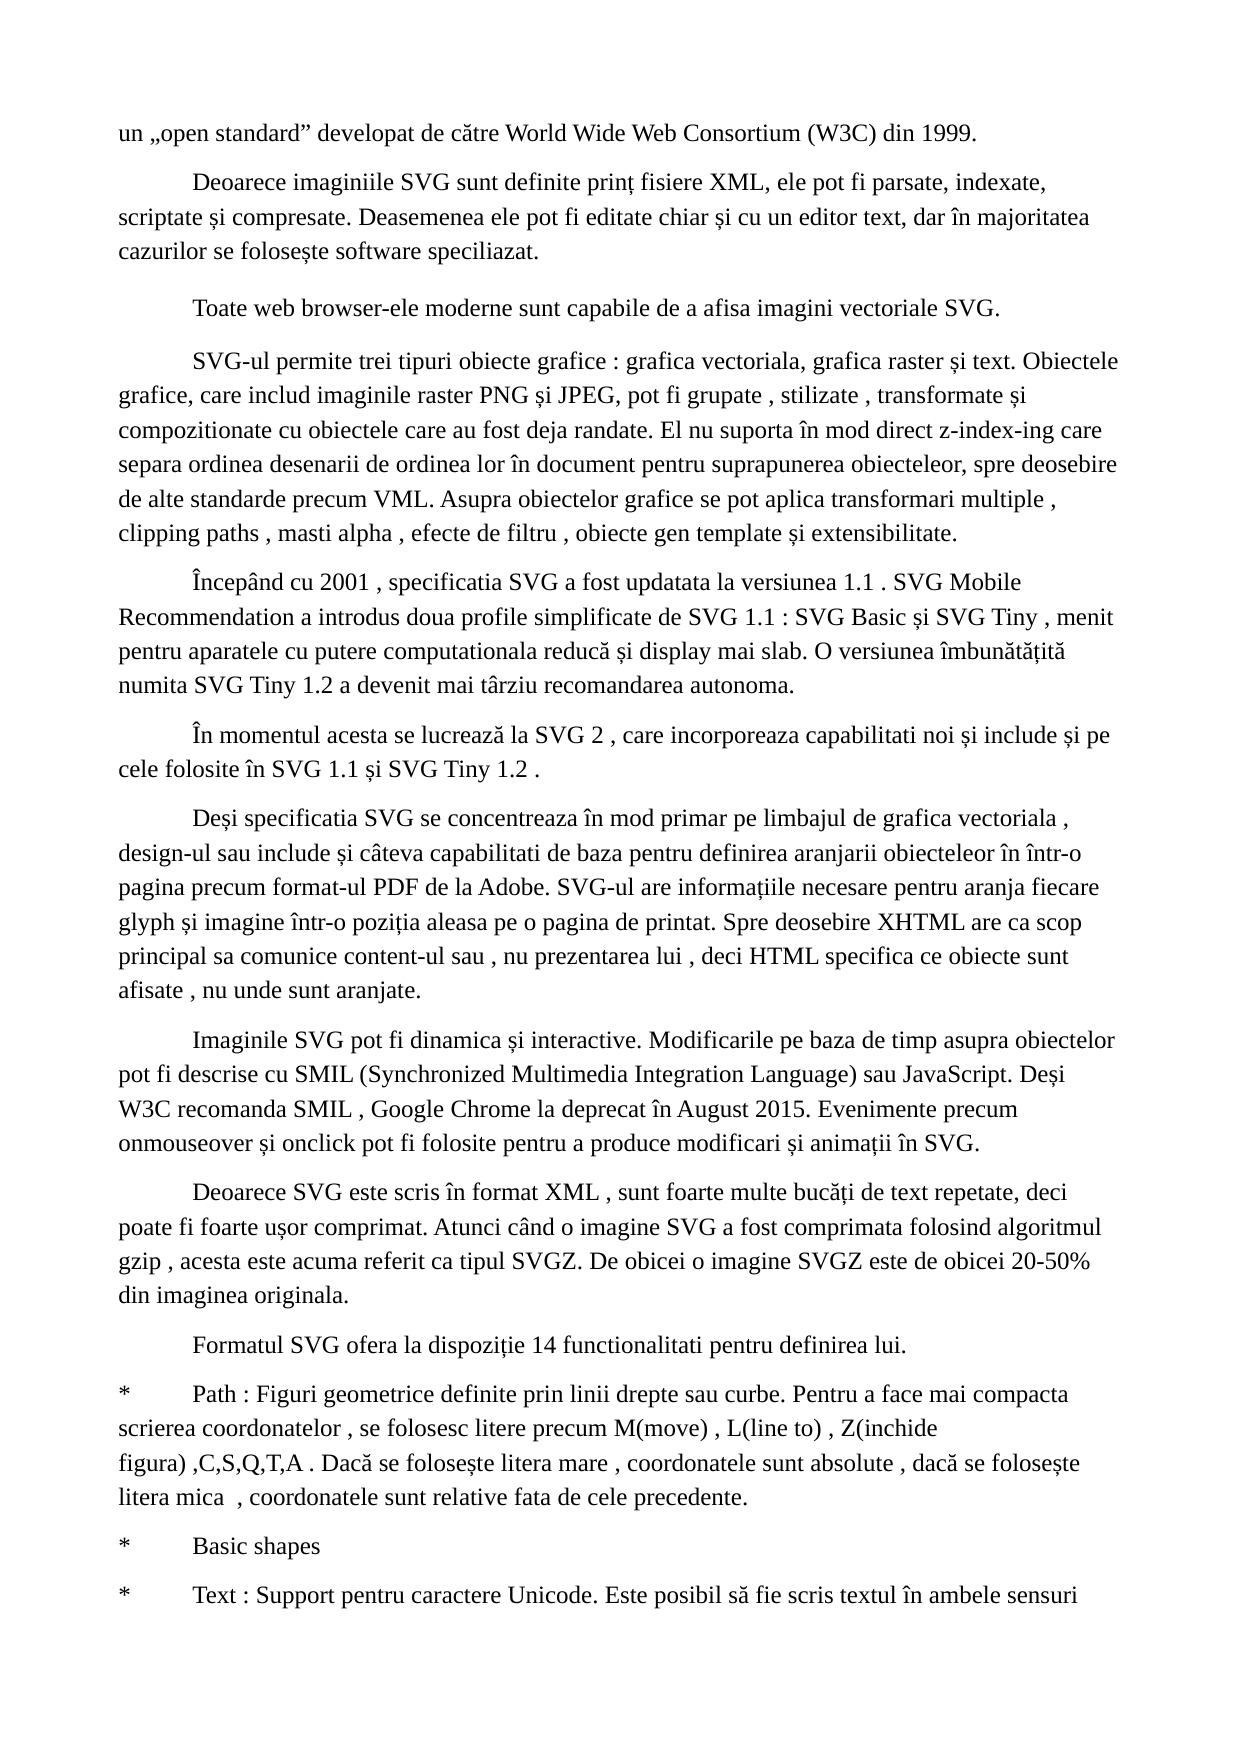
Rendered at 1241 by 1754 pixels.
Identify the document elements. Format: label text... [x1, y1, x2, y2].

text Toate web browser-ele moderne sunt capabile de a afisa imagini vectoriale SVG. [118, 285, 1122, 323]
text Deoarece imaginiile SVG sunt definite prinț fisiere XML, ele pot fi parsate, indexate, scriptate și compresate. Deasemenea ele pot fi editate chiar și cu un editor text, dar în majoritatea cazurilor se folosește software speciliazat. [118, 167, 1122, 265]
text Imaginile SVG pot fi dinamica și interactive. Modificarile pe baza de timp asupra obiectelor pot fi descrise cu SMIL (Synchronized Multimedia Integration Language) sau JavaScript. Deși W3C recomanda SMIL , Google Chrome la deprecat în August 2015. Evenimente precum onmouseover și onclick pot fi folosite pentru a produce modificari și animații în SVG. [118, 1025, 1122, 1157]
text Deoarece SVG este scris în format XML , sunt foarte multe bucăți de text repetate, deci poate fi foarte ușor comprimat. Atunci când o imagine SVG a fost comprimata folosind algoritmul gzip , acesta este acuma referit ca tipul SVGZ. De obicei o imagine SVGZ este de obicei 20-50% din imaginea originala. [118, 1177, 1122, 1309]
text SVG-ul permite trei tipuri obiecte grafice : grafica vectoriala, grafica raster și text. Obiectele grafice, care includ imaginile raster PNG și JPEG, pot fi grupate , stilizate , transformate și compozitionate cu obiectele care au fost deja randate. El nu suporta în mod direct z-index-ing care separa ordinea desenarii de ordinea lor în document pentru suprapunerea obiecteleor, spre deosebire de alte standarde precum VML. Asupra obiectelor grafice se pot aplica transformari multiple , clipping paths , masti alpha , efecte de filtru , obiecte gen template și extensibilitate. [118, 346, 1122, 547]
text Formatul SVG ofera la dispoziție 14 functionalitati pentru definirea lui. [118, 1330, 1122, 1358]
text În momentul acesta se lucrează la SVG 2 , care incorporeaza capabilitati noi și include și pe cele folosite în SVG 1.1 și SVG Tiny 1.2 . [118, 720, 1122, 783]
text Începând cu 2001 , specificatia SVG a fost updatata la versiunea 1.1 . SVG Mobile Recommendation a introdus doua profile simplificate de SVG 1.1 : SVG Basic și SVG Tiny , menit pentru aparatele cu putere computationala reducă și display mai slab. O versiunea îmbunătățită numita SVG Tiny 1.2 a devenit mai târziu recomandarea autonoma. [118, 567, 1122, 699]
text un „open standard” developat de către World Wide Web Consortium (W3C) din 1999. [118, 118, 1122, 147]
text * Basic shapes [118, 1531, 1122, 1560]
text * Path : Figuri geometrice definite prin linii drepte sau curbe. Pentru a face mai compacta scrierea coordonatelor , se folosesc litere precum M(move) , L(line to) , Z(inchide figura) ,C,S,Q,T,A . Dacă se folosește litera mare , coordonatele sunt absolute , dacă se folosește litera mica , coordonatele sunt relative fata de cele precedente. [118, 1379, 1122, 1511]
text * Text : Support pentru caractere Unicode. Este posibil să fie scris textul în ambele sensuri [118, 1580, 1122, 1609]
text Deși specificatia SVG se concentreaza în mod primar pe limbajul de grafica vectoriala , design-ul sau include și câteva capabilitati de baza pentru definirea aranjarii obiecteleor în într-o pagina precum format-ul PDF de la Adobe. SVG-ul are informațiile necesare pentru aranja fiecare glyph și imagine într-o poziția aleasa pe o pagina de printat. Spre deosebire XHTML are ca scop principal sa comunice content-ul sau , nu prezentarea lui , deci HTML specifica ce obiecte sunt afisate , nu unde sunt aranjate. [118, 803, 1122, 1004]
